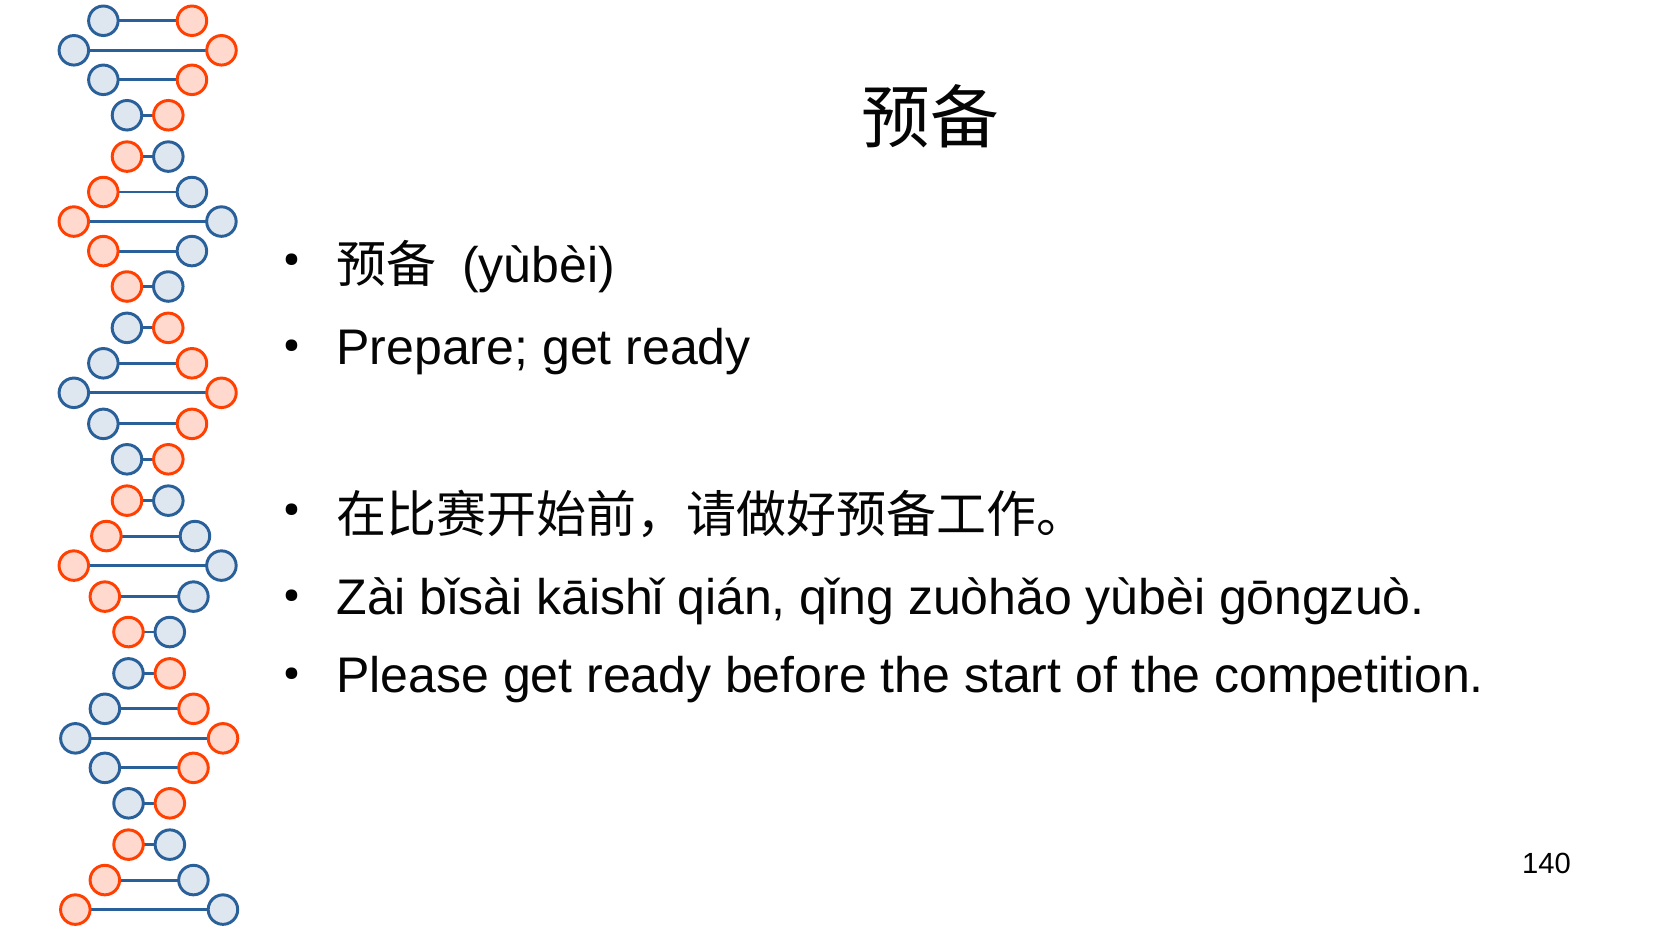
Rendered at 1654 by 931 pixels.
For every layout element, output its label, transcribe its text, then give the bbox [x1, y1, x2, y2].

list 预备 (yùbèi) Prepare; get ready 在比赛开始前，请做好预备工作。 Zài bǐsài kāishǐ qián, qǐng zuòhǎo yùbèi gōngzuò. Please get ready before the start of the competition. [265, 224, 1595, 764]
title 预备 [265, 35, 1595, 189]
